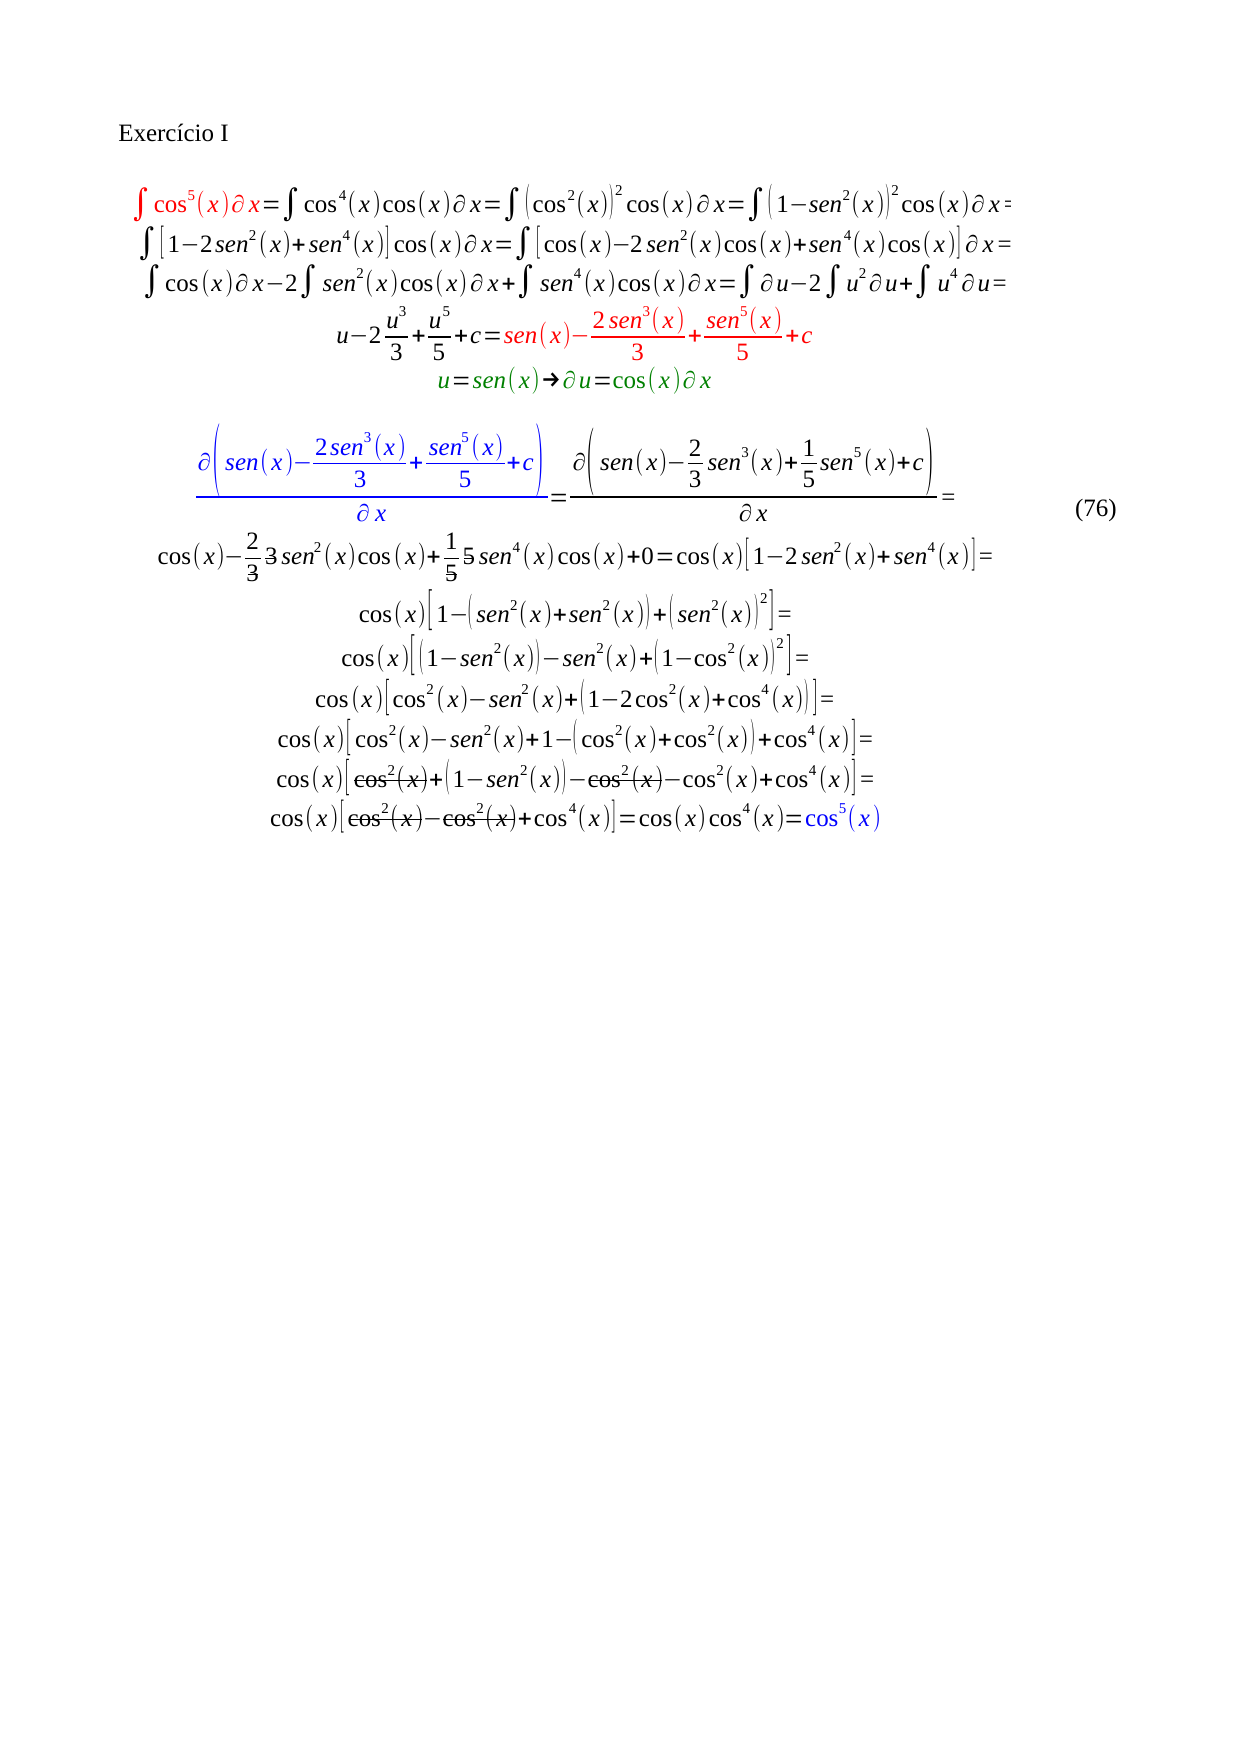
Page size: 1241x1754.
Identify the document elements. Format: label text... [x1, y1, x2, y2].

text Exercício I [118, 118, 1122, 147]
table_header [118, 176, 1010, 840]
table_header (76) [1010, 176, 1122, 840]
